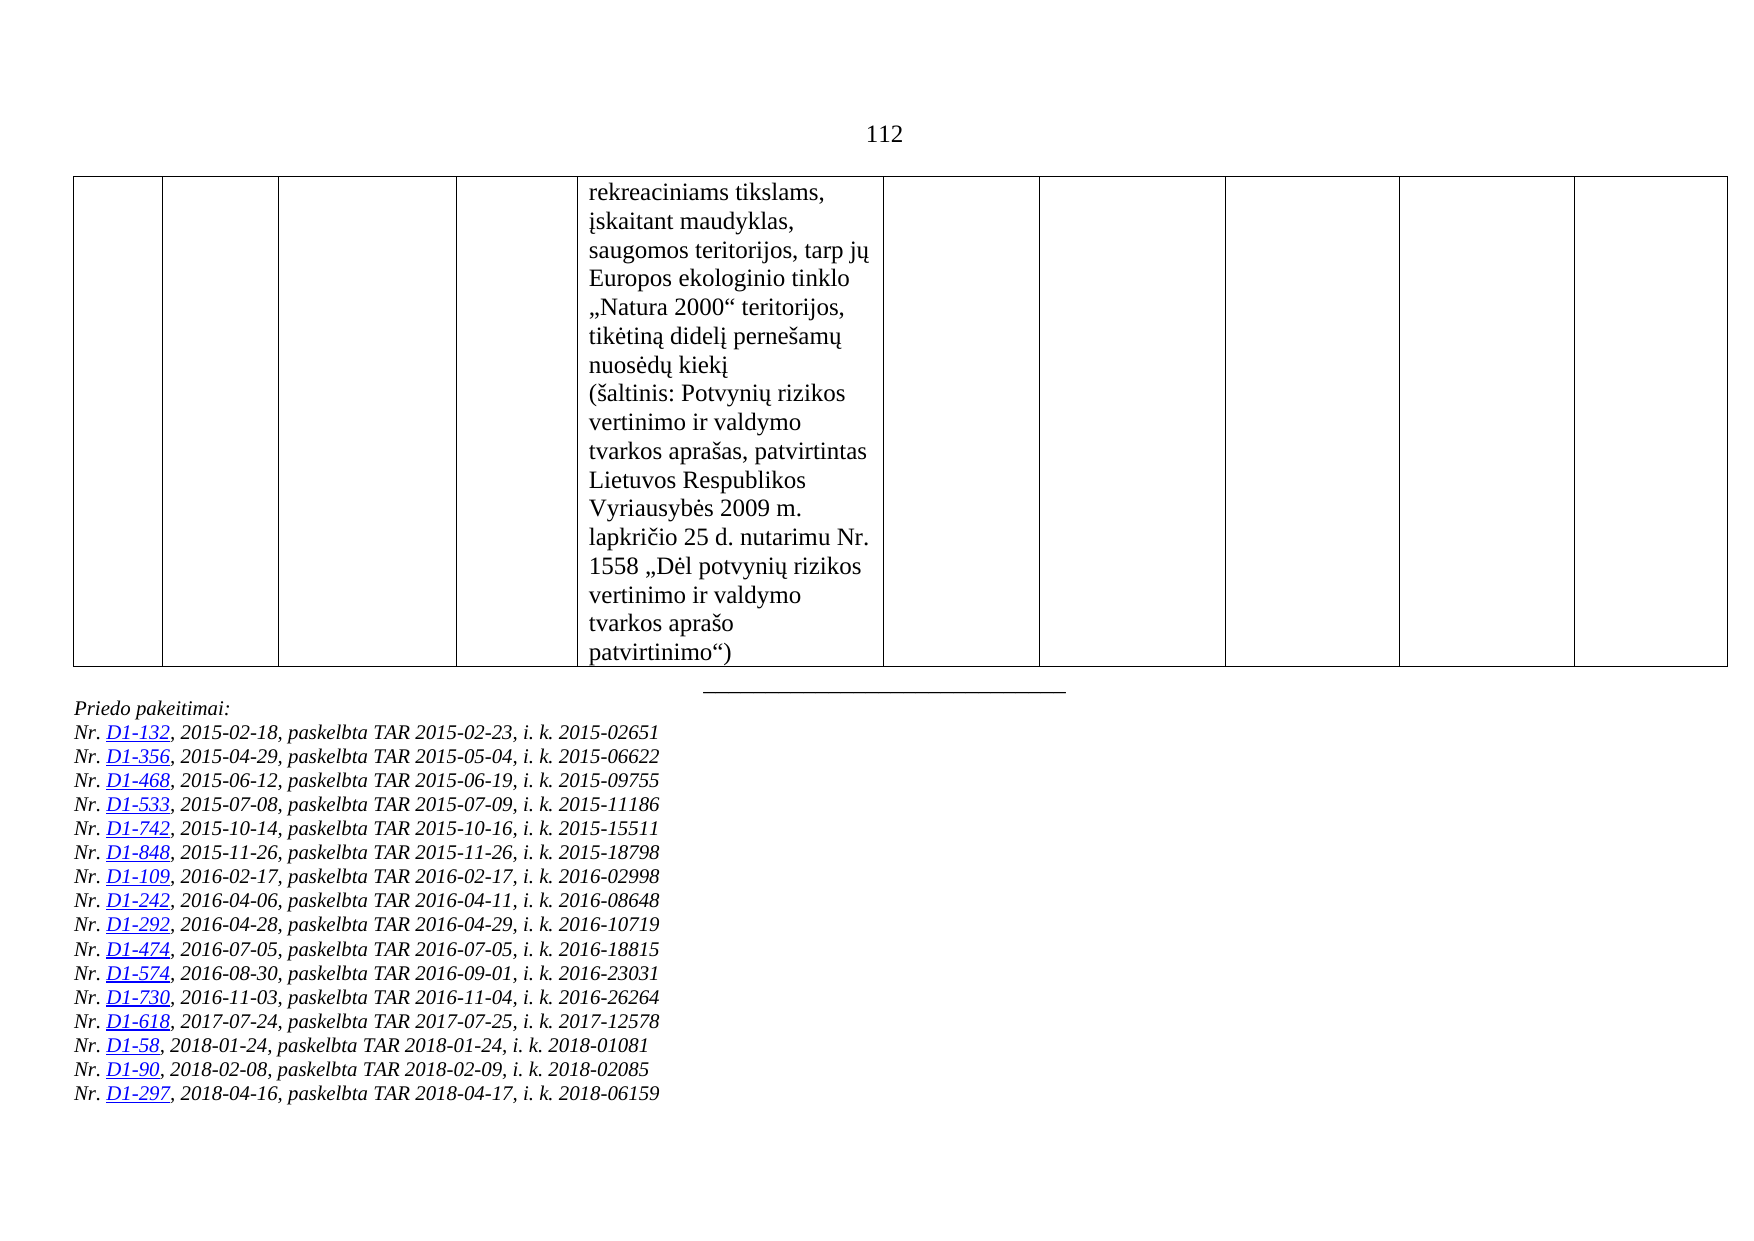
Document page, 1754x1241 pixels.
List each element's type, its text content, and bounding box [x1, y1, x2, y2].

table_cell [1575, 177, 1727, 666]
text Nr. D1-292, 2016-04-28, paskelbta TAR 2016-04-29, i. k. 2016-10719 [74, 912, 1695, 936]
text Nr. D1-132, 2015-02-18, paskelbta TAR 2015-02-23, i. k. 2015-02651 [74, 720, 1695, 744]
text Nr. D1-90, 2018-02-08, paskelbta TAR 2018-02-09, i. k. 2018-02085 [74, 1057, 1695, 1081]
text Nr. D1-574, 2016-08-30, paskelbta TAR 2016-09-01, i. k. 2016-23031 [74, 961, 1695, 984]
text Nr. D1-618, 2017-07-24, paskelbta TAR 2017-07-25, i. k. 2017-12578 [74, 1009, 1695, 1033]
table_cell [74, 177, 162, 666]
text Nr. D1-356, 2015-04-29, paskelbta TAR 2015-05-04, i. k. 2015-06622 [74, 744, 1695, 768]
text Nr. D1-297, 2018-04-16, paskelbta TAR 2018-04-17, i. k. 2018-06159 [74, 1081, 1695, 1105]
text Nr. D1-742, 2015-10-14, paskelbta TAR 2015-10-16, i. k. 2015-15511 [74, 816, 1695, 840]
table_cell [163, 177, 278, 666]
text Nr. D1-58, 2018-01-24, paskelbta TAR 2018-01-24, i. k. 2018-01081 [74, 1033, 1695, 1057]
text Nr. D1-730, 2016-11-03, paskelbta TAR 2016-11-04, i. k. 2016-26264 [74, 984, 1695, 1009]
text Priedo pakeitimai: [74, 696, 1695, 720]
table_cell [1040, 177, 1225, 666]
text Nr. D1-474, 2016-07-05, paskelbta TAR 2016-07-05, i. k. 2016-18815 [74, 936, 1695, 961]
text Nr. D1-533, 2015-07-08, paskelbta TAR 2015-07-09, i. k. 2015-11186 [74, 792, 1695, 816]
table_cell [279, 177, 456, 666]
table_cell [1400, 177, 1574, 666]
text Nr. D1-468, 2015-06-12, paskelbta TAR 2015-06-19, i. k. 2015-09755 [74, 768, 1695, 792]
text _____________________________ [74, 667, 1695, 696]
table_cell rekreaciniams tikslams, įskaitant maudyklas, saugomos teritorijos, tarp jų Europos ekologinio tinklo „Natura 2000“ teritorijos, tikėtiną didelį pernešamų nuosėdų kiekį (šaltinis: Potvynių rizikos vertinimo ir valdymo tvarkos aprašas, patvirtintas Lietuvos Respublikos Vyriausybės 2009 m. lapkričio 25 d. nutarimu Nr. 1558 „Dėl potvynių rizikos vertinimo ir valdymo tvarkos aprašo patvirtinimo“) [578, 177, 883, 666]
table_cell [457, 177, 577, 666]
text Nr. D1-848, 2015-11-26, paskelbta TAR 2015-11-26, i. k. 2015-18798 [74, 840, 1695, 864]
text Nr. D1-109, 2016-02-17, paskelbta TAR 2016-02-17, i. k. 2016-02998 [74, 864, 1695, 888]
text Nr. D1-242, 2016-04-06, paskelbta TAR 2016-04-11, i. k. 2016-08648 [74, 888, 1695, 912]
table_cell [884, 177, 1039, 666]
table_cell [1226, 177, 1399, 666]
